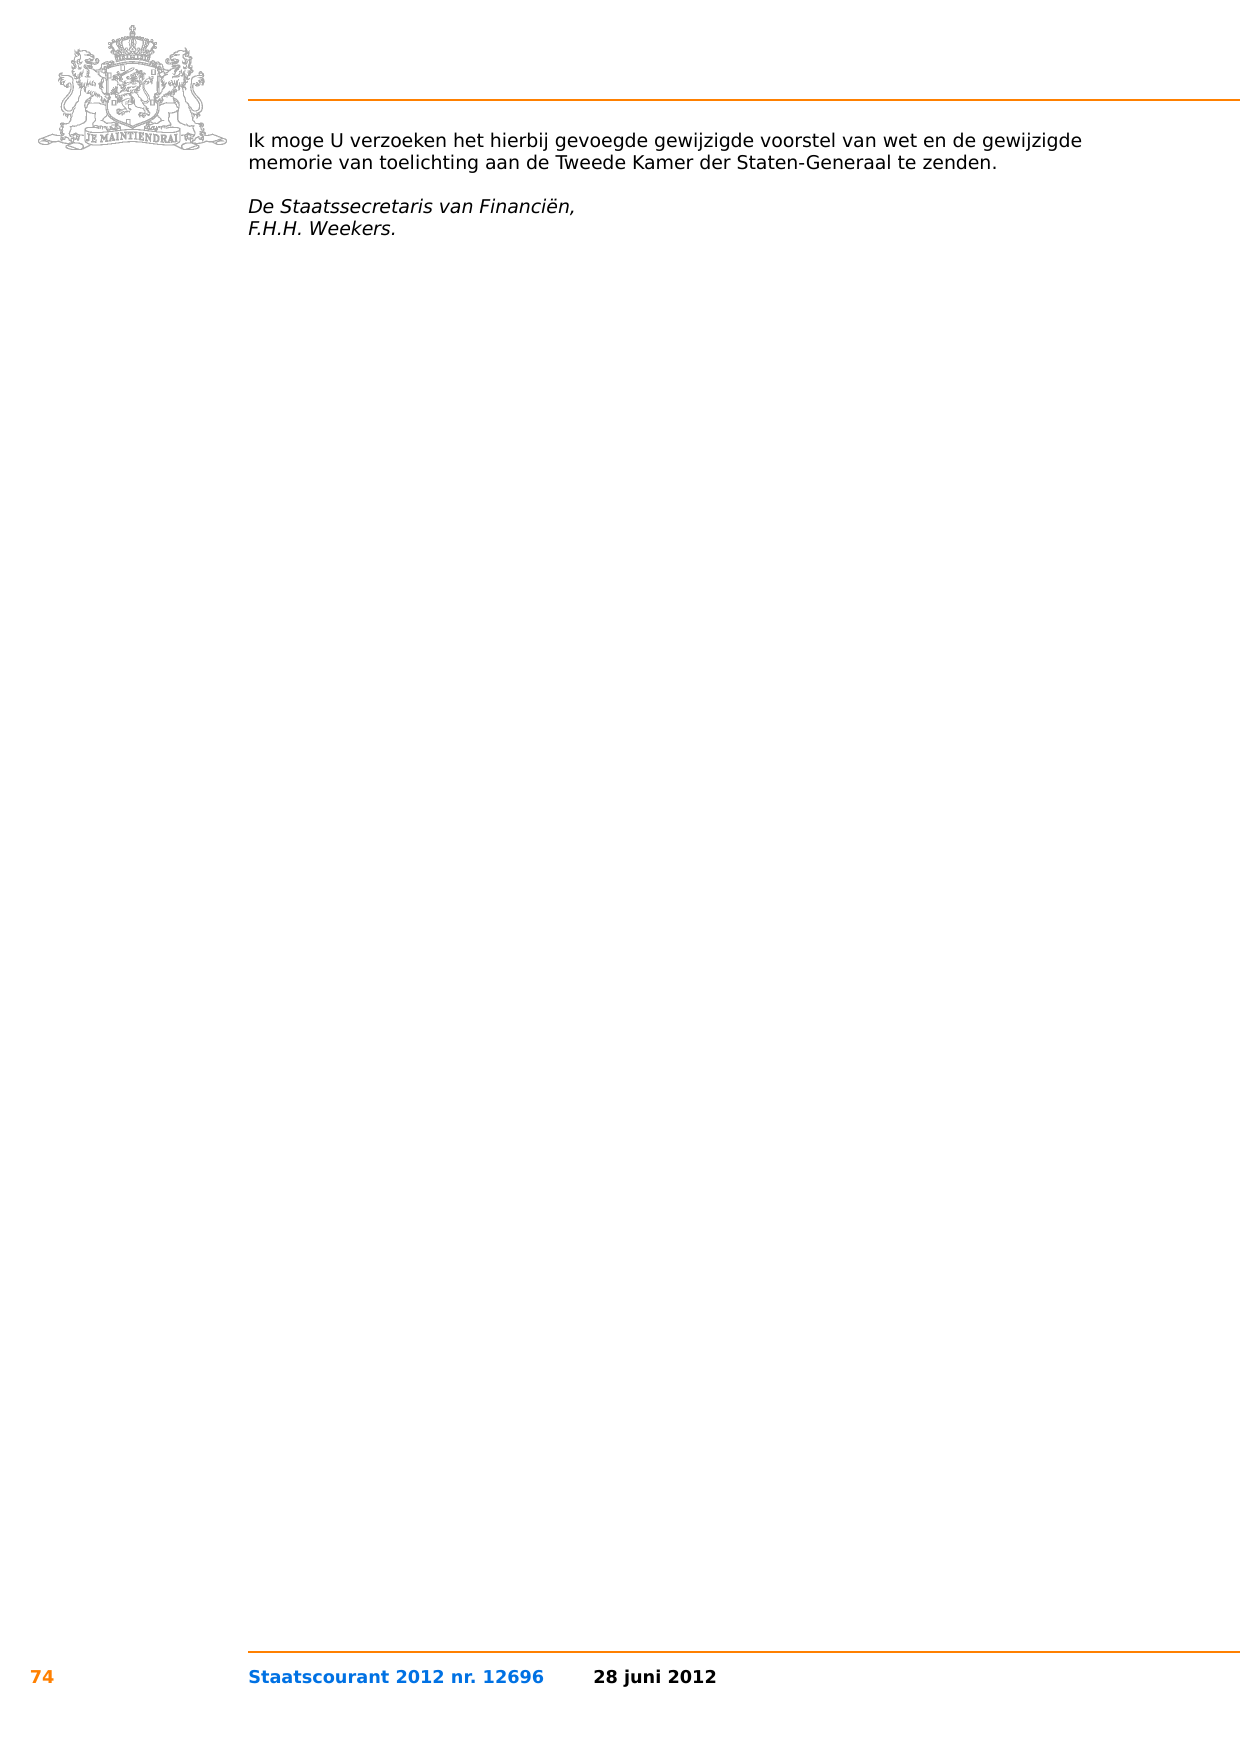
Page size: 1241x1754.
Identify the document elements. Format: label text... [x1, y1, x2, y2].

picture [38, 25, 227, 150]
text Ik moge U verzoeken het hierbij gevoegde gewijzigde voorstel van wet en de gewijzigde memorie van toelichting aan de Tweede Kamer der Staten-Generaal te zenden. [248, 130, 1163, 174]
text De Staatssecretaris van Financiën, F.H.H. Weekers. [248, 196, 1163, 240]
